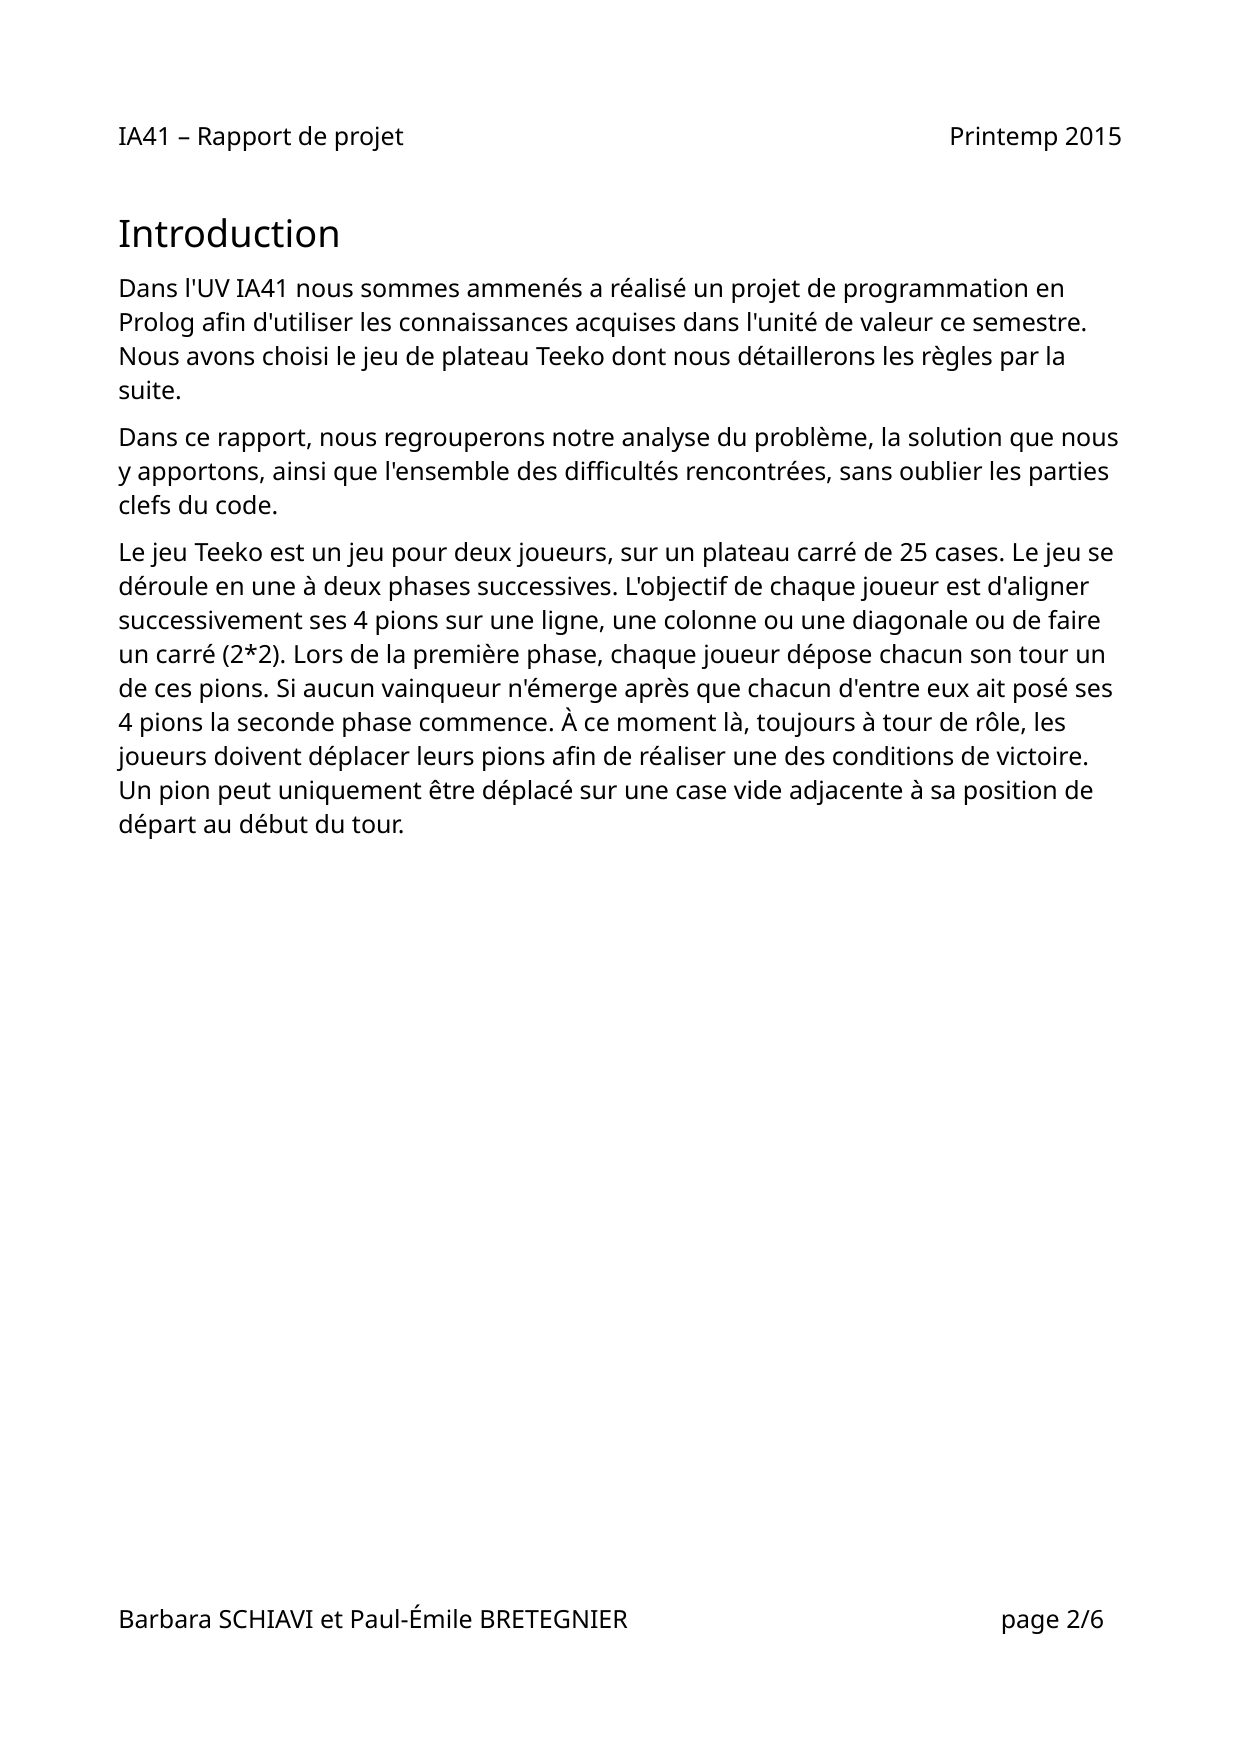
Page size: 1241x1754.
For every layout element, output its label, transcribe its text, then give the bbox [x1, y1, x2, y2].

text Dans ce rapport, nous regrouperons notre analyse du problème, la solution que nous y apportons, ainsi que l'ensemble des difficultés rencontrées, sans oublier les parties clefs du code. [118, 419, 1122, 522]
text Dans l'UV IA41 nous sommes ammenés a réalisé un projet de programmation en Prolog afin d'utiliser les connaissances acquises dans l'unité de valeur ce semestre. Nous avons choisi le jeu de plateau Teeko dont nous détaillerons les règles par la suite. [118, 271, 1122, 407]
subtitle Introduction [118, 207, 1122, 258]
text Le jeu Teeko est un jeu pour deux joueurs, sur un plateau carré de 25 cases. Le jeu se déroule en une à deux phases successives. L'objectif de chaque joueur est d'aligner successivement ses 4 pions sur une ligne, une colonne ou une diagonale ou de faire un carré (2*2). Lors de la première phase, chaque joueur dépose chacun son tour un de ces pions. Si aucun vainqueur n'émerge après que chacun d'entre eux ait posé ses 4 pions la seconde phase commence. À ce moment là, toujours à tour de rôle, les joueurs doivent déplacer leurs pions afin de réaliser une des conditions de victoire. Un pion peut uniquement être déplacé sur une case vide adjacente à sa position de départ au début du tour. [118, 534, 1122, 841]
